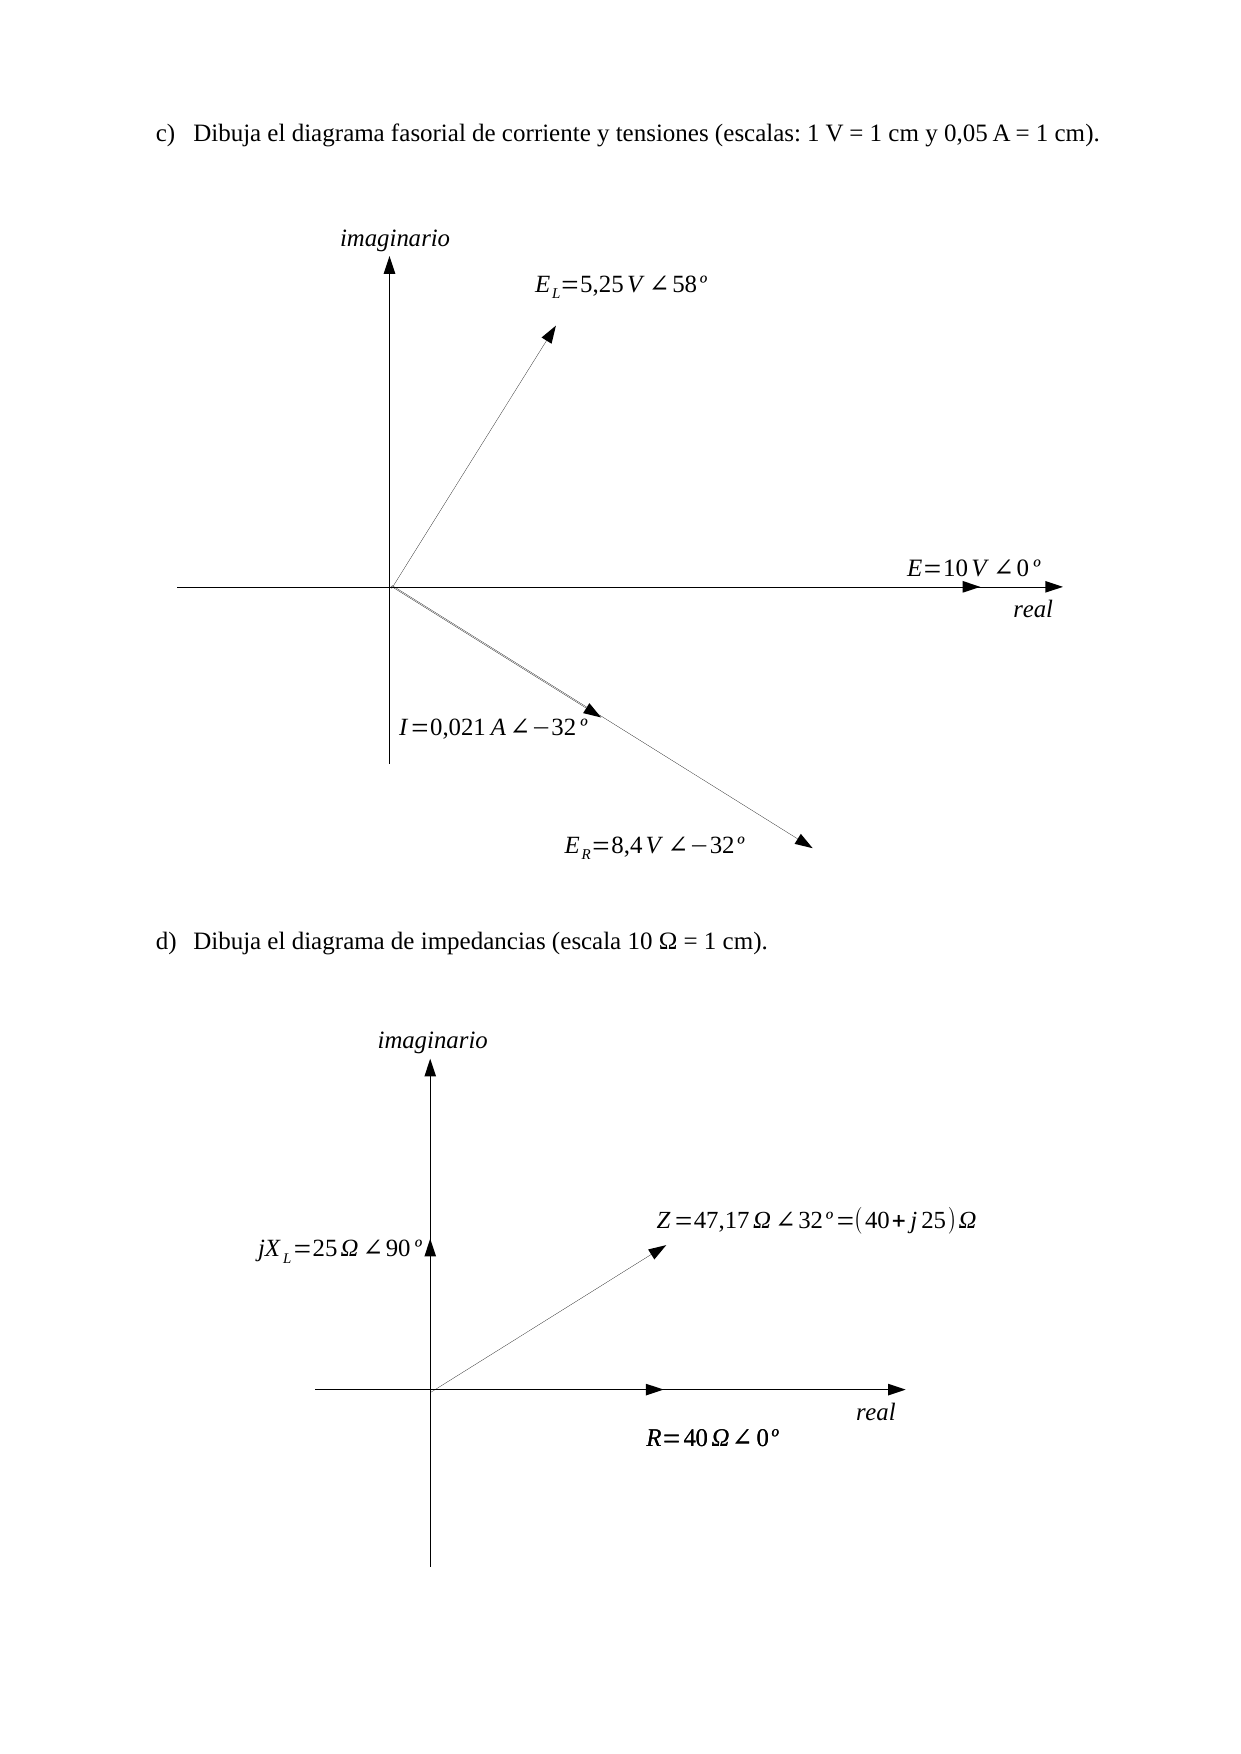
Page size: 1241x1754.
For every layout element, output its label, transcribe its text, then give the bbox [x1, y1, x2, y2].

list Dibuja el diagrama de impedancias (escala 10 Ω = 1 cm). [156, 926, 1122, 955]
list Dibuja el diagrama fasorial de corriente y tensiones (escalas: 1 V = 1 cm y 0,05 A = 1 cm). [156, 118, 1122, 147]
